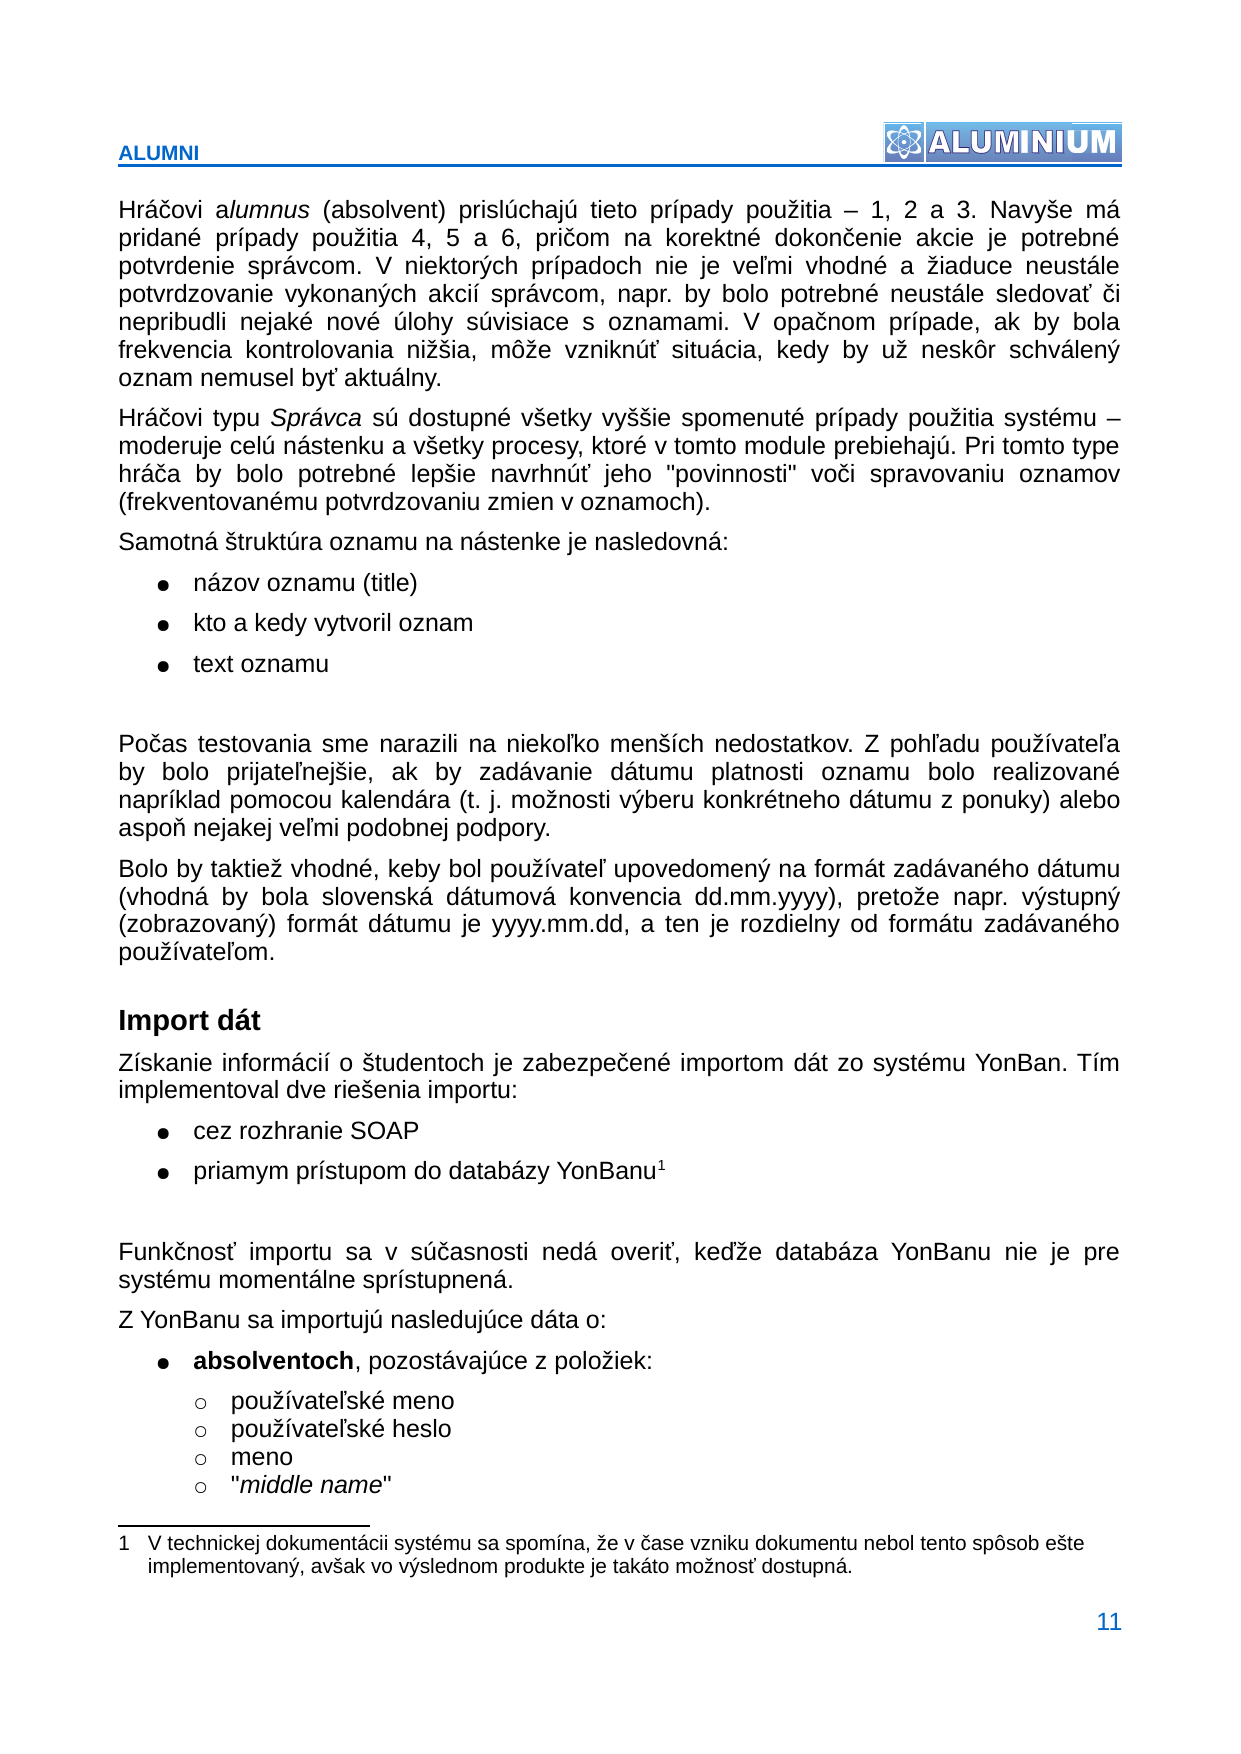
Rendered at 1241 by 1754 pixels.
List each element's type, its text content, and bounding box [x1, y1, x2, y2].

text Získanie informácií o študentoch je zabezpečené importom dát zo systému YonBan. Tím implementoval dve riešenia importu: [118, 1048, 1122, 1104]
list meno [193, 1443, 1122, 1471]
subtitle Import dát [118, 1003, 1122, 1036]
list používateľské heslo [193, 1415, 1122, 1443]
list text oznamu [156, 649, 1122, 677]
list názov oznamu (title) [156, 569, 1122, 597]
list priamym prístupom do databázy YonBanu [156, 1157, 1122, 1185]
list používateľské meno [193, 1387, 1122, 1415]
list "middle name" [193, 1471, 1122, 1499]
list cez rozhranie SOAP [156, 1117, 1122, 1145]
text Funkčnosť importu sa v súčasnosti nedá overiť, keďže databáza YonBanu nie je pre systému momentálne sprístupnená. [118, 1238, 1122, 1294]
text Samotná štruktúra oznamu na nástenke je nasledovná: [118, 528, 1122, 556]
text Hráčovi typu Správca sú dostupné všetky vyššie spomenuté prípady použitia systému – moderuje celú nástenku a všetky procesy, ktoré v tomto module prebiehajú. Pri tomto type hráča by bolo potrebné lepšie navrhnúť jeho "povinnosti" voči spravovaniu oznamov (frekventovanému potvrdzovaniu zmien v oznamoch). [118, 404, 1122, 516]
text Bolo by taktiež vhodné, keby bol používateľ upovedomený na formát zadávaného dátumu (vhodná by bola slovenská dátumová konvencia dd.mm.yyyy), pretože napr. výstupný (zobrazovaný) formát dátumu je yyyy.mm.dd, a ten je rozdielny od formátu zadávaného používateľom. [118, 854, 1122, 966]
list absolventoch, pozostávajúce z položiek: [156, 1347, 1122, 1375]
text Hráčovi alumnus (absolvent) prislúchajú tieto prípady použitia – 1, 2 a 3. Navyše má pridané prípady použitia 4, 5 a 6, pričom na korektné dokončenie akcie je potrebné potvrdenie správcom. V niektorých prípadoch nie je veľmi vhodné a žiaduce neustále potvrdzovanie vykonaných akcií správcom, napr. by bolo potrebné neustále sledovať či nepribudli nejaké nové úlohy súvisiace s oznamami. V opačnom prípade, ak by bola frekvencia kontrolovania nižšia, môže vzniknúť situácia, kedy by už neskôr schválený oznam nemusel byť aktuálny. [118, 196, 1122, 392]
list kto a kedy vytvoril oznam [156, 609, 1122, 637]
text Počas testovania sme narazili na niekoľko menších nedostatkov. Z pohľadu používateľa by bolo prijateľnejšie, ak by zadávanie dátumu platnosti oznamu bolo realizované napríklad pomocou kalendára (t. j. možnosti výberu konkrétneho dátumu z ponuky) alebo aspoň nejakej veľmi podobnej podpory. [118, 730, 1122, 842]
list V technickej dokumentácii systému sa spomína, že v čase vzniku dokumentu nebol tento spôsob ešte implementovaný, avšak vo výslednom produkte je takáto možnosť dostupná. [118, 1532, 1122, 1578]
text Z YonBanu sa importujú nasledujúce dáta o: [118, 1306, 1122, 1334]
